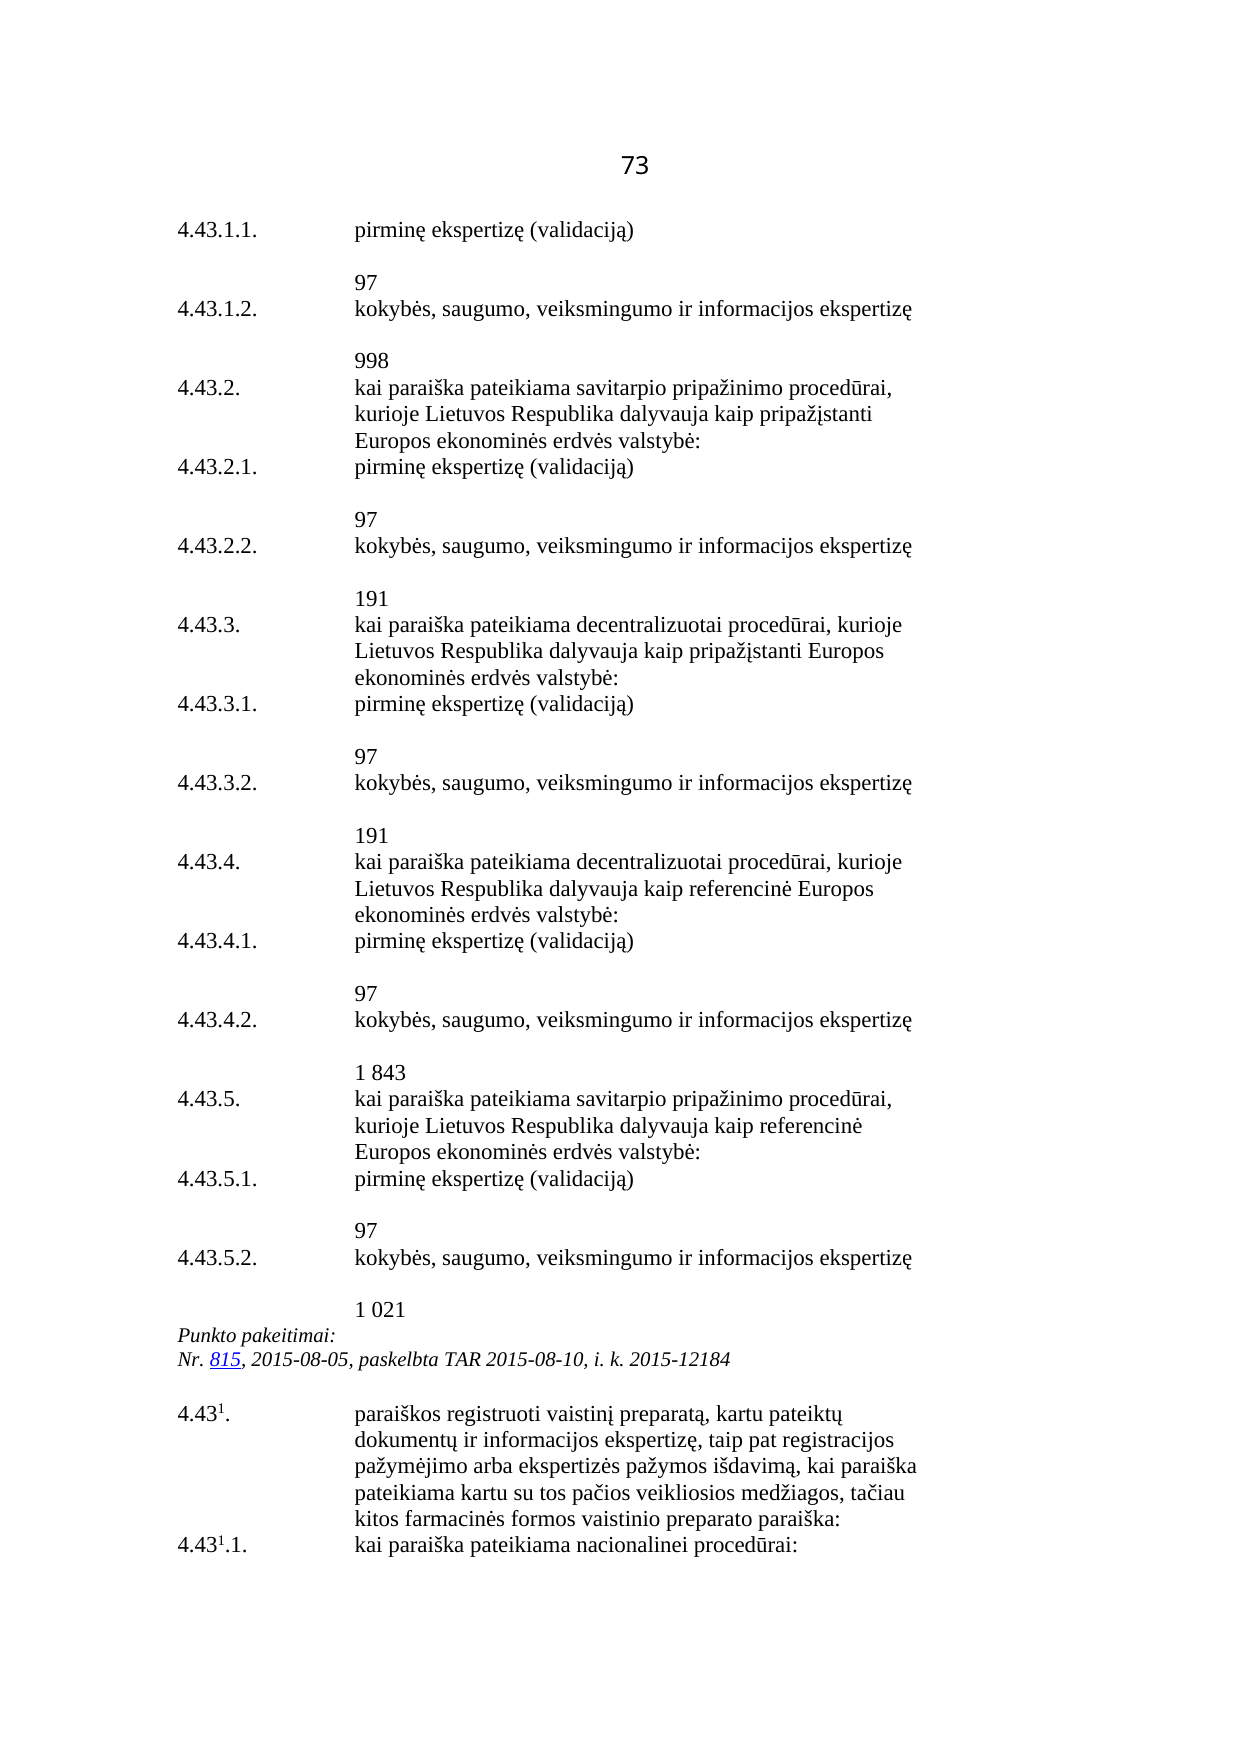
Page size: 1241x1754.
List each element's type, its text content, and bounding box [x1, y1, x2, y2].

text 4.43.5. kai paraiška pateikiama savitarpio pripažinimo procedūrai, [177, 1086, 945, 1112]
text 4.43.5.1. pirminę ekspertizę (validaciją) 97 [177, 1164, 945, 1244]
text 4.43.1.1. pirminę ekspertizę (validaciją) 97 [177, 216, 945, 295]
text 4.431.1. kai paraiška pateikiama nacionalinei procedūrai: [177, 1531, 945, 1558]
text pateikiama kartu su tos pačios veikliosios medžiagos, tačiau [354, 1479, 945, 1505]
text 4.43.5.2. kokybės, saugumo, veiksmingumo ir informacijos ekspertizę 1 021 [177, 1244, 945, 1323]
text 4.43.3.2. kokybės, saugumo, veiksmingumo ir informacijos ekspertizę 191 [177, 769, 945, 848]
text 4.43.3.1. pirminę ekspertizę (validaciją) 97 [177, 690, 945, 769]
text 4.43.2.1. pirminę ekspertizę (validaciją) 97 [177, 453, 945, 532]
text ekonominės erdvės valstybė: [354, 664, 945, 690]
text Lietuvos Respublika dalyvauja kaip referencinė Europos [354, 875, 945, 901]
text kitos farmacinės formos vaistinio preparato paraiška: [354, 1505, 945, 1531]
text Punkto pakeitimai: [177, 1323, 1093, 1347]
text dokumentų ir informacijos ekspertizę, taip pat registracijos [354, 1426, 945, 1452]
text Lietuvos Respublika dalyvauja kaip pripažįstanti Europos [354, 637, 945, 664]
text Nr. 815, 2015-08-05, paskelbta TAR 2015-08-10, i. k. 2015-12184 [177, 1347, 1093, 1371]
text Europos ekonominės erdvės valstybė: [354, 427, 945, 453]
text Europos ekonominės erdvės valstybė: [354, 1138, 945, 1164]
text 4.43.4. kai paraiška pateikiama decentralizuotai procedūrai, kurioje [177, 848, 945, 875]
text kurioje Lietuvos Respublika dalyvauja kaip referencinė [354, 1112, 945, 1138]
text 4.43.3. kai paraiška pateikiama decentralizuotai procedūrai, kurioje [177, 611, 945, 637]
text 4.43.1.2. kokybės, saugumo, veiksmingumo ir informacijos ekspertizę 998 [177, 295, 945, 374]
text pažymėjimo arba ekspertizės pažymos išdavimą, kai paraiška [354, 1452, 945, 1479]
text ekonominės erdvės valstybė: [354, 901, 945, 927]
text 4.43.4.2. kokybės, saugumo, veiksmingumo ir informacijos ekspertizę 1 843 [177, 1006, 945, 1086]
text 4.431. paraiškos registruoti vaistinį preparatą, kartu pateiktų [177, 1399, 945, 1426]
text kurioje Lietuvos Respublika dalyvauja kaip pripažįstanti [354, 400, 945, 427]
text 4.43.2.2. kokybės, saugumo, veiksmingumo ir informacijos ekspertizę 191 [177, 532, 945, 611]
text 4.43.4.1. pirminę ekspertizę (validaciją) 97 [177, 927, 945, 1006]
text 4.43.2. kai paraiška pateikiama savitarpio pripažinimo procedūrai, [177, 374, 945, 400]
